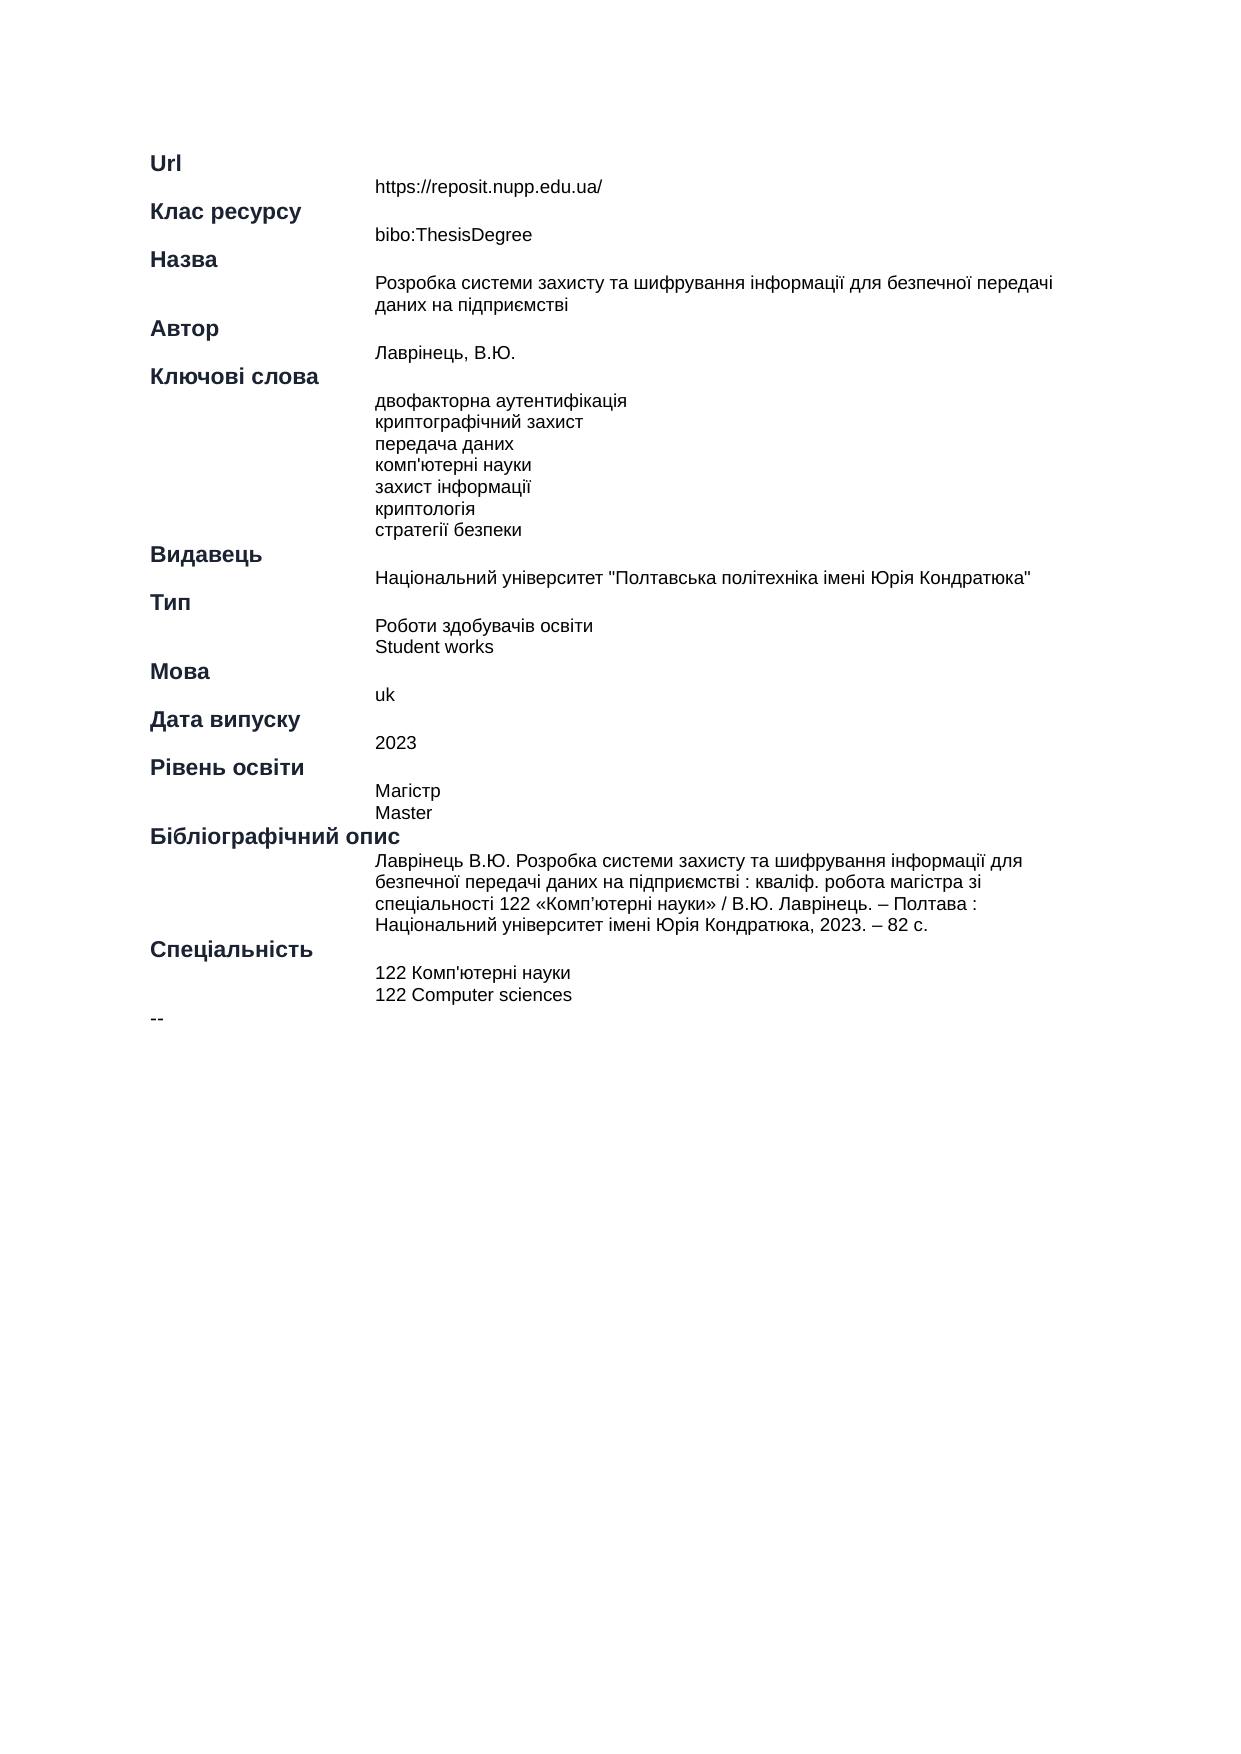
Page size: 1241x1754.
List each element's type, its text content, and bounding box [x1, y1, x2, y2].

text криптографічний захист [375, 411, 1090, 433]
text -- [150, 1005, 1090, 1029]
text комп'ютерні науки [375, 454, 1090, 476]
text Лаврінець, В.Ю. [375, 342, 1090, 363]
text 122 Computer sciences [375, 984, 1090, 1005]
text Лаврінець В.Ю. Розробка системи захисту та шифрування інформації для безпечної передачі даних на підприємстві : кваліф. робота магістра зі спеціальності 122 «Комп’ютерні науки» / В.Ю. Лаврінець. – Полтава : Національний університет імені Юрія Кондратюка, 2023. – 82 с. [375, 849, 1090, 936]
text передача даних [375, 433, 1090, 454]
text Роботи здобувачів освіти [375, 615, 1090, 636]
text Ключові слова [150, 363, 1090, 389]
text Національний університет "Полтавська політехніка імені Юрія Кондратюка" [375, 567, 1090, 588]
text Мова [150, 658, 1090, 684]
text захист інформації [375, 476, 1090, 497]
text Магістр [375, 780, 1090, 802]
text двофакторна аутентифікація [375, 389, 1090, 411]
text Student works [375, 636, 1090, 658]
text Клас ресурсу [150, 198, 1090, 224]
text uk [375, 684, 1090, 706]
text Назва [150, 246, 1090, 272]
text криптологія [375, 497, 1090, 519]
text Рівень освіти [150, 754, 1090, 780]
text https://reposit.nupp.edu.ua/ [375, 176, 1090, 198]
text Url [150, 150, 1090, 176]
text Бібліографічний опис [150, 823, 1090, 849]
text Спеціальність [150, 936, 1090, 962]
text стратегії безпеки [375, 519, 1090, 541]
text 2023 [375, 732, 1090, 754]
text Дата випуску [150, 706, 1090, 732]
text 122 Комп'ютерні науки [375, 962, 1090, 984]
text Видавець [150, 541, 1090, 567]
text Тип [150, 588, 1090, 615]
text Розробка системи захисту та шифрування інформації для безпечної передачі даних на підприємстві [375, 272, 1090, 315]
text bibo:ThesisDegree [375, 224, 1090, 246]
text Автор [150, 315, 1090, 342]
text Master [375, 802, 1090, 823]
